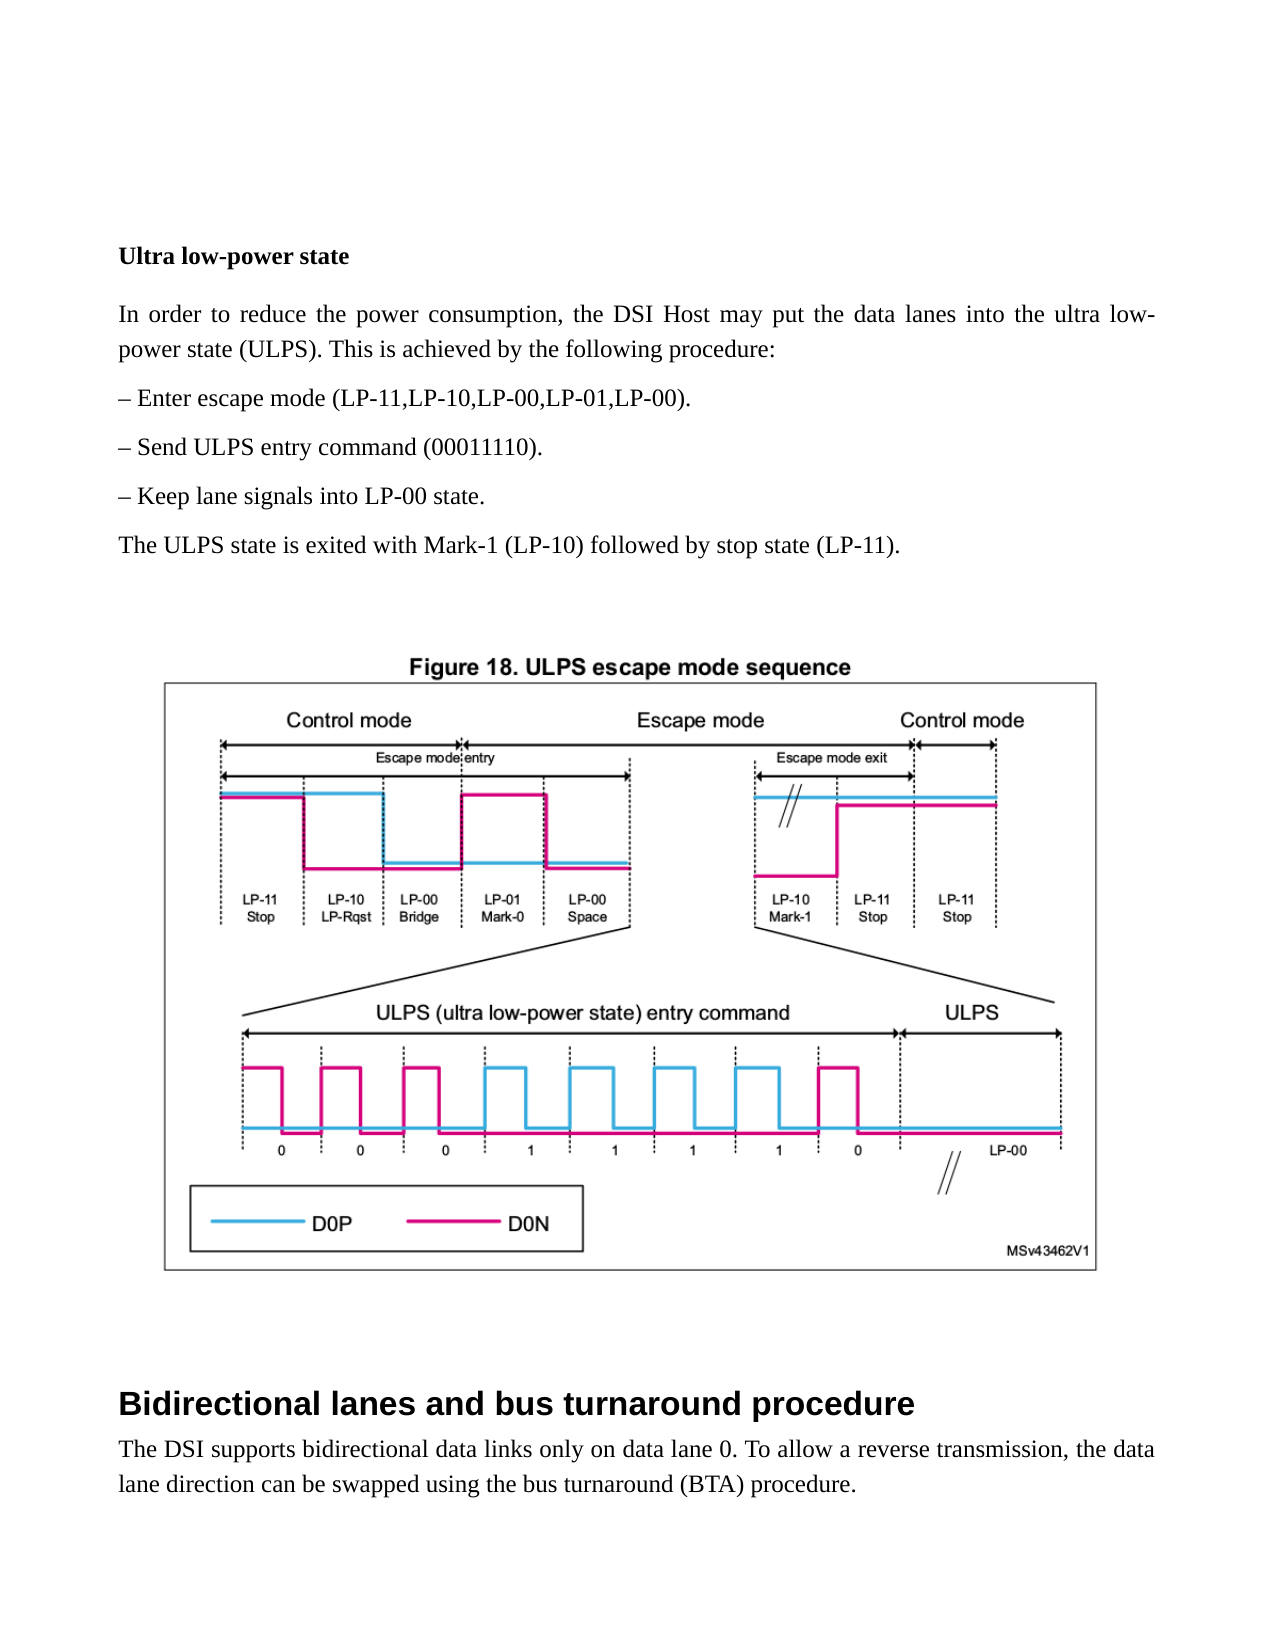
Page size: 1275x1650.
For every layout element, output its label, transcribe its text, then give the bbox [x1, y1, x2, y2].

text – Enter escape mode (LP-11,LP-10,LP-00,LP-01,LP-00). [118, 383, 1157, 411]
text The ULPS state is exited with Mark-1 (LP-10) followed by stop state (LP-11). [118, 530, 1157, 559]
text – Keep lane signals into LP-00 state. [118, 481, 1157, 509]
text – Send ULPS entry command (00011110). [118, 432, 1157, 461]
picture [118, 628, 1157, 1308]
subtitle Ultra low-power state [118, 241, 1157, 270]
text The DSI supports bidirectional data links only on data lane 0. To allow a reverse transmission, the data lane direction can be swapped using the bus turnaround (BTA) procedure. [118, 1434, 1157, 1498]
text In order to reduce the power consumption, the DSI Host may put the data lanes into the ultra low-power state (ULPS). This is achieved by the following procedure: [118, 299, 1157, 362]
subtitle Bidirectional lanes and bus turnaround procedure [118, 1383, 1157, 1422]
